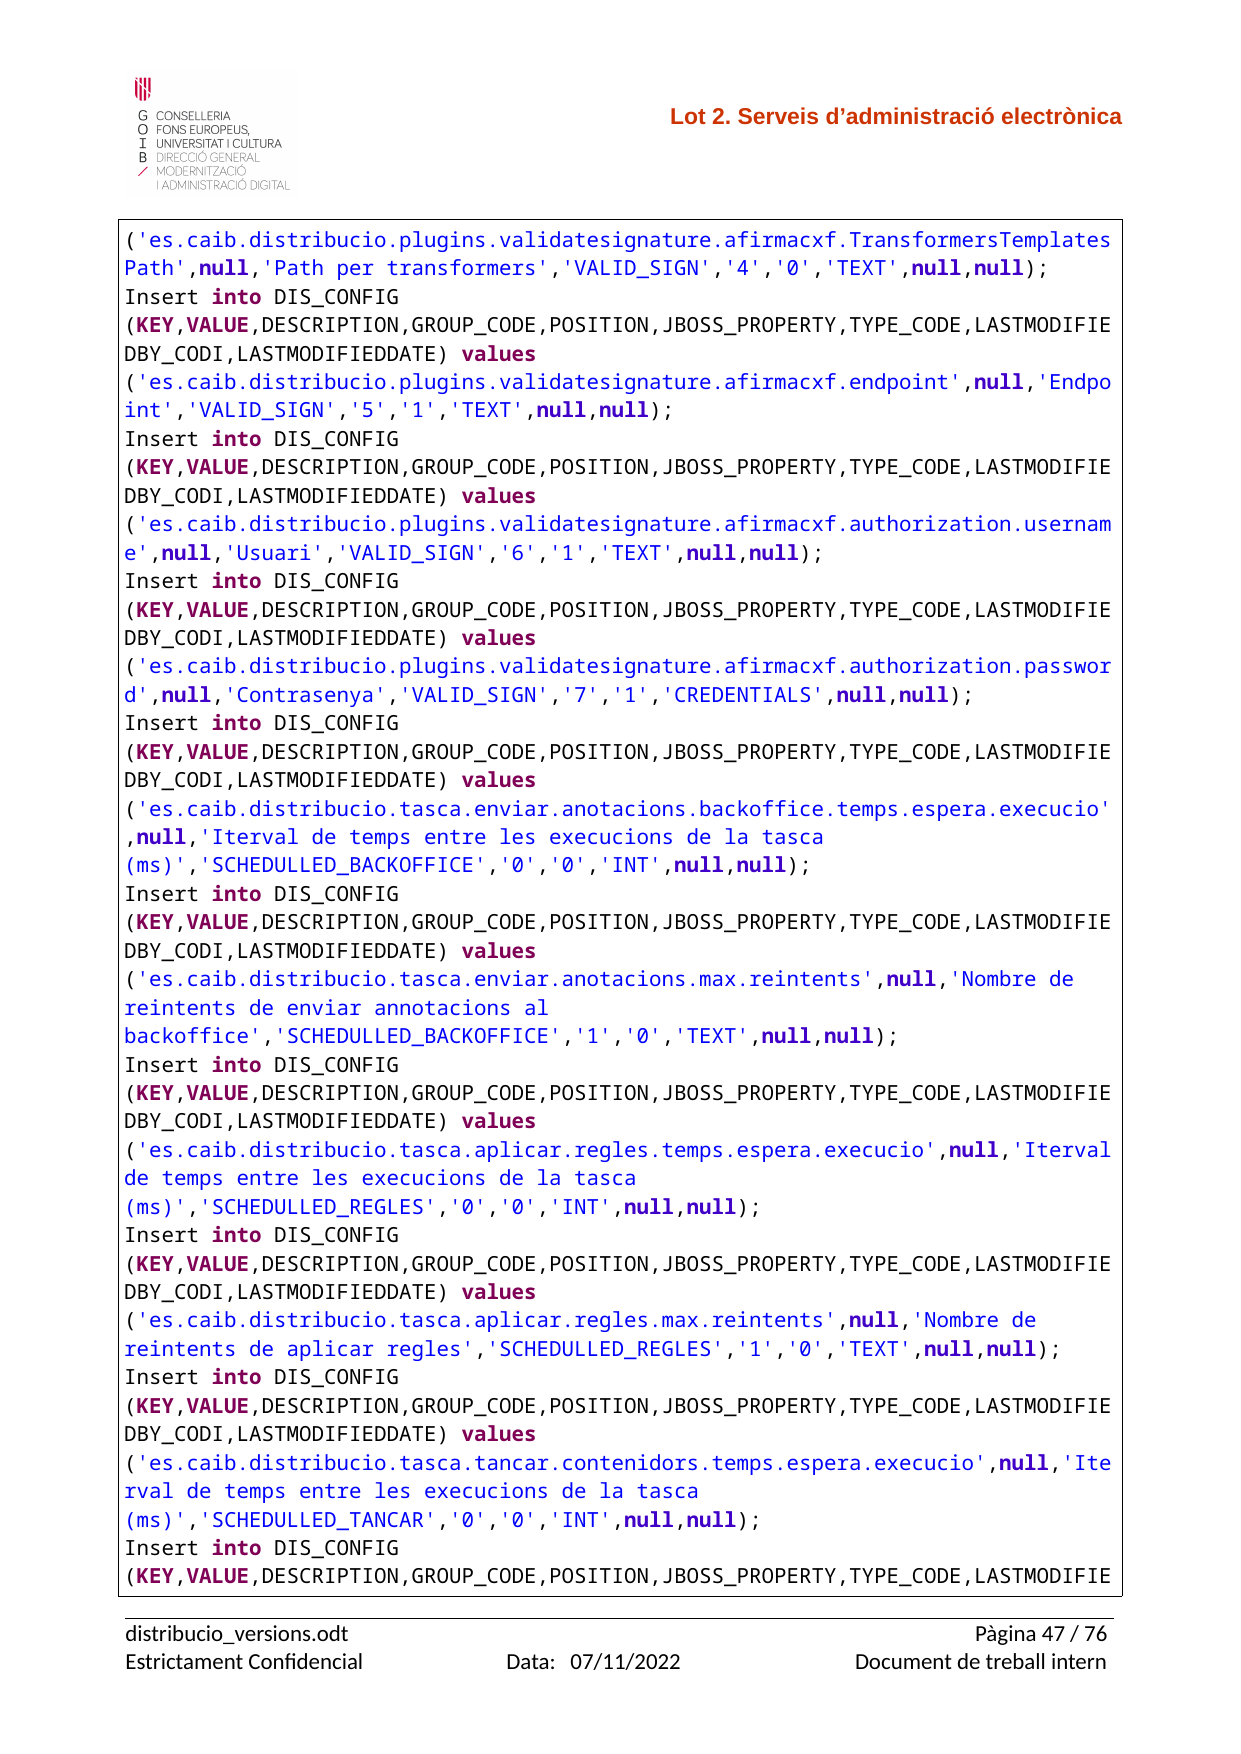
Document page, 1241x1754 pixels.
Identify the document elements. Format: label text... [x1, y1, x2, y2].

picture [126, 70, 299, 197]
table_header ('es.caib.distribucio.plugins.validatesignature.afirmacxf.TransformersTemplatesPath',null,'Path per transformers','VALID_SIGN','4','0','TEXT',null,null); Insert into DIS_CONFIG (KEY,VALUE,DESCRIPTION,GROUP_CODE,POSITION,JBOSS_PROPERTY,TYPE_CODE,LASTMODIFIEDBY_CODI,LASTMODIFIEDDATE) values ('es.caib.distribucio.plugins.validatesignature.afirmacxf.endpoint',null,'Endpoint','VALID_SIGN','5','1','TEXT',null,null); Insert into DIS_CONFIG (KEY,VALUE,DESCRIPTION,GROUP_CODE,POSITION,JBOSS_PROPERTY,TYPE_CODE,LASTMODIFIEDBY_CODI,LASTMODIFIEDDATE) values ('es.caib.distribucio.plugins.validatesignature.afirmacxf.authorization.username',null,'Usuari','VALID_SIGN','6','1','TEXT',null,null); Insert into DIS_CONFIG (KEY,VALUE,DESCRIPTION,GROUP_CODE,POSITION,JBOSS_PROPERTY,TYPE_CODE,LASTMODIFIEDBY_CODI,LASTMODIFIEDDATE) values ('es.caib.distribucio.plugins.validatesignature.afirmacxf.authorization.password',null,'Contrasenya','VALID_SIGN','7','1','CREDENTIALS',null,null); Insert into DIS_CONFIG (KEY,VALUE,DESCRIPTION,GROUP_CODE,POSITION,JBOSS_PROPERTY,TYPE_CODE,LASTMODIFIEDBY_CODI,LASTMODIFIEDDATE) values ('es.caib.distribucio.tasca.enviar.anotacions.backoffice.temps.espera.execucio',null,'Iterval de temps entre les execucions de la tasca (ms)','SCHEDULLED_BACKOFFICE','0','0','INT',null,null); Insert into DIS_CONFIG (KEY,VALUE,DESCRIPTION,GROUP_CODE,POSITION,JBOSS_PROPERTY,TYPE_CODE,LASTMODIFIEDBY_CODI,LASTMODIFIEDDATE) values ('es.caib.distribucio.tasca.enviar.anotacions.max.reintents',null,'Nombre de reintents de enviar annotacions al backoffice','SCHEDULLED_BACKOFFICE','1','0','TEXT',null,null); Insert into DIS_CONFIG (KEY,VALUE,DESCRIPTION,GROUP_CODE,POSITION,JBOSS_PROPERTY,TYPE_CODE,LASTMODIFIEDBY_CODI,LASTMODIFIEDDATE) values ('es.caib.distribucio.tasca.aplicar.regles.temps.espera.execucio',null,'Iterval de temps entre les execucions de la tasca (ms)','SCHEDULLED_REGLES','0','0','INT',null,null); Insert into DIS_CONFIG (KEY,VALUE,DESCRIPTION,GROUP_CODE,POSITION,JBOSS_PROPERTY,TYPE_CODE,LASTMODIFIEDBY_CODI,LASTMODIFIEDDATE) values ('es.caib.distribucio.tasca.aplicar.regles.max.reintents',null,'Nombre de reintents de aplicar regles','SCHEDULLED_REGLES','1','0','TEXT',null,null); Insert into DIS_CONFIG (KEY,VALUE,DESCRIPTION,GROUP_CODE,POSITION,JBOSS_PROPERTY,TYPE_CODE,LASTMODIFIEDBY_CODI,LASTMODIFIEDDATE) values ('es.caib.distribucio.tasca.tancar.contenidors.temps.espera.execucio',null,'Iterval de temps entre les execucions de la tasca (ms)','SCHEDULLED_TANCAR','0','0','INT',null,null); Insert into DIS_CONFIG (KEY,VALUE,DESCRIPTION,GROUP_CODE,POSITION,JBOSS_PROPERTY,TYPE_CODE,LASTMODIFIE [119, 220, 1122, 1596]
